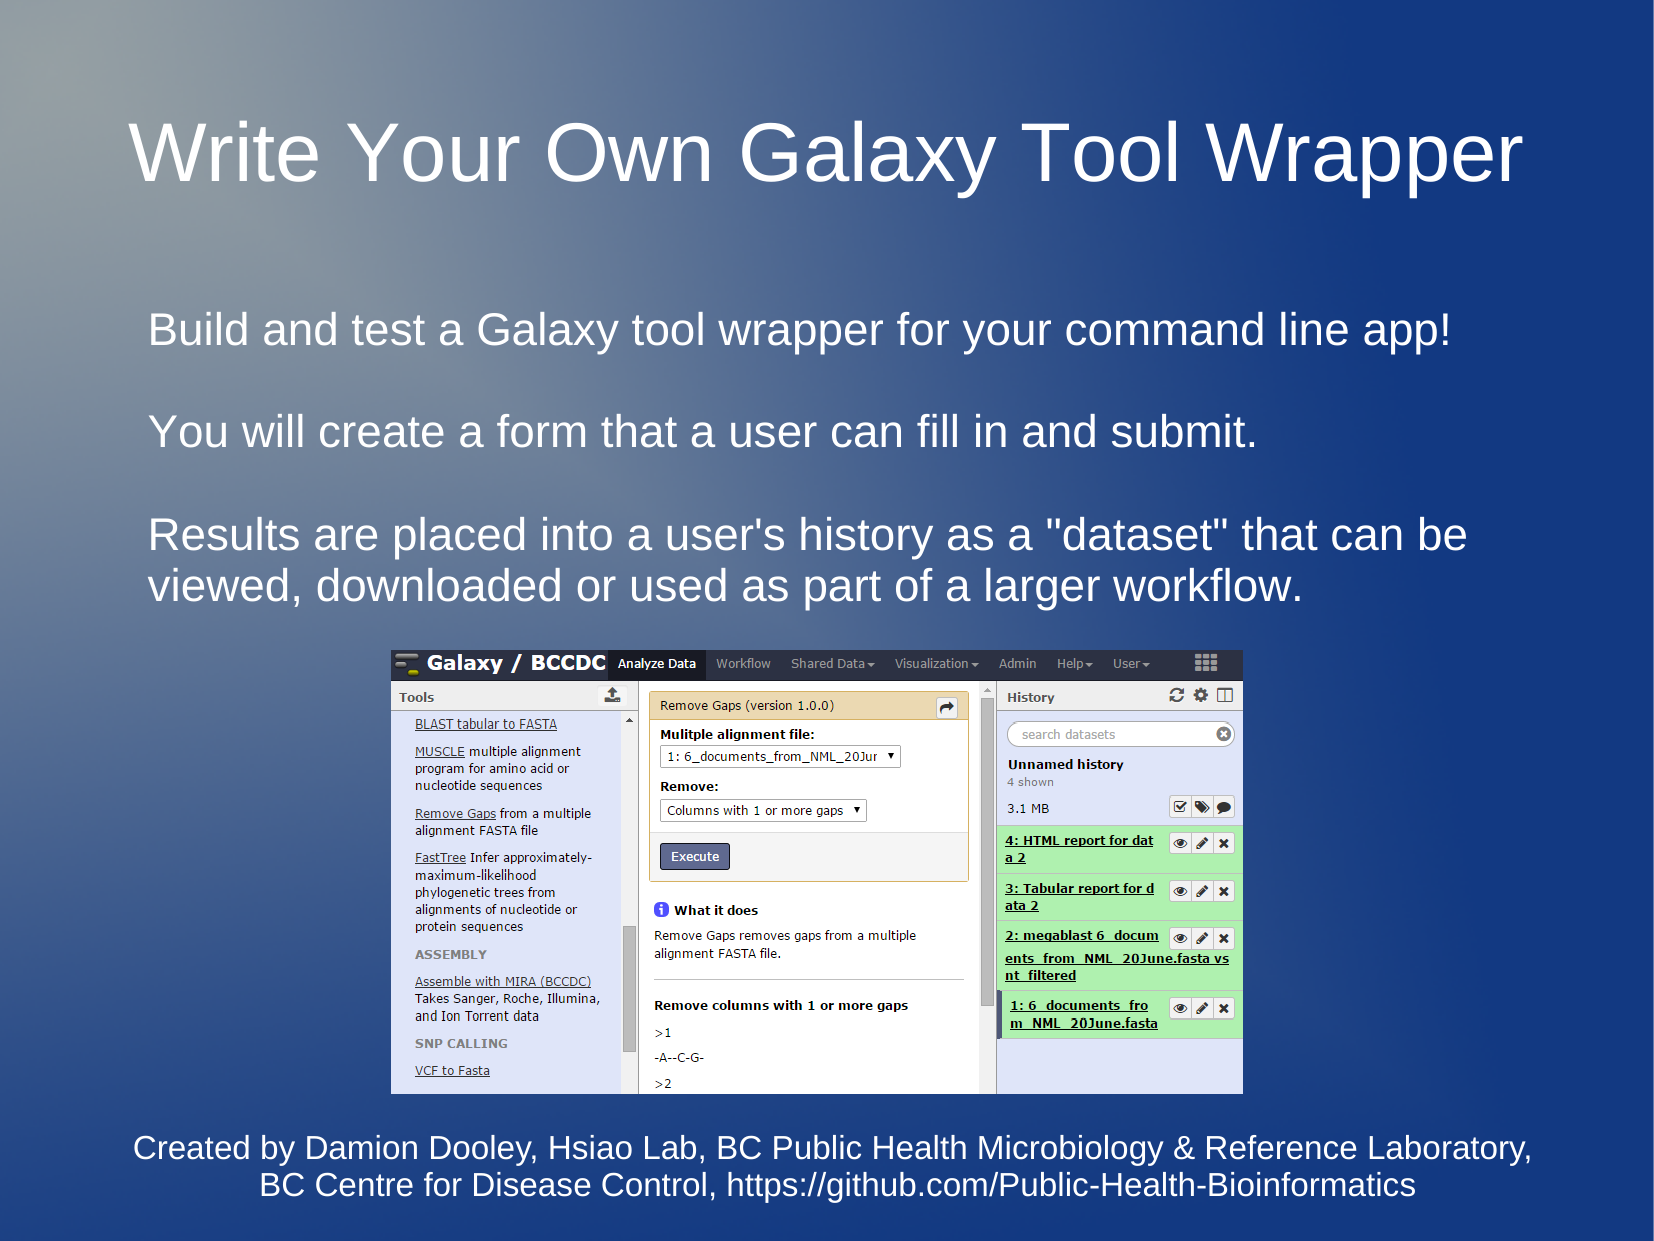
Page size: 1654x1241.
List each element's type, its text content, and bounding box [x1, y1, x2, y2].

text_box Created by Damion Dooley, Hsiao Lab, BC Public Health Microbiology & Reference Laboratory, BC Centre for Disease Control, https://github.com/Public-Health-Bioinformatics [88, 1121, 1589, 1211]
picture [0, 0, 1654, 1241]
title Write Your Own Galaxy Tool Wrapper [82, 50, 1571, 256]
subtitle Build and test a Galaxy tool wrapper for your command line app! You will create a form that a user can fill in and submit. Results are placed into a user's history as a "dataset" that can be viewed, downloaded or used as part of a larger workflow. [147, 295, 1506, 621]
